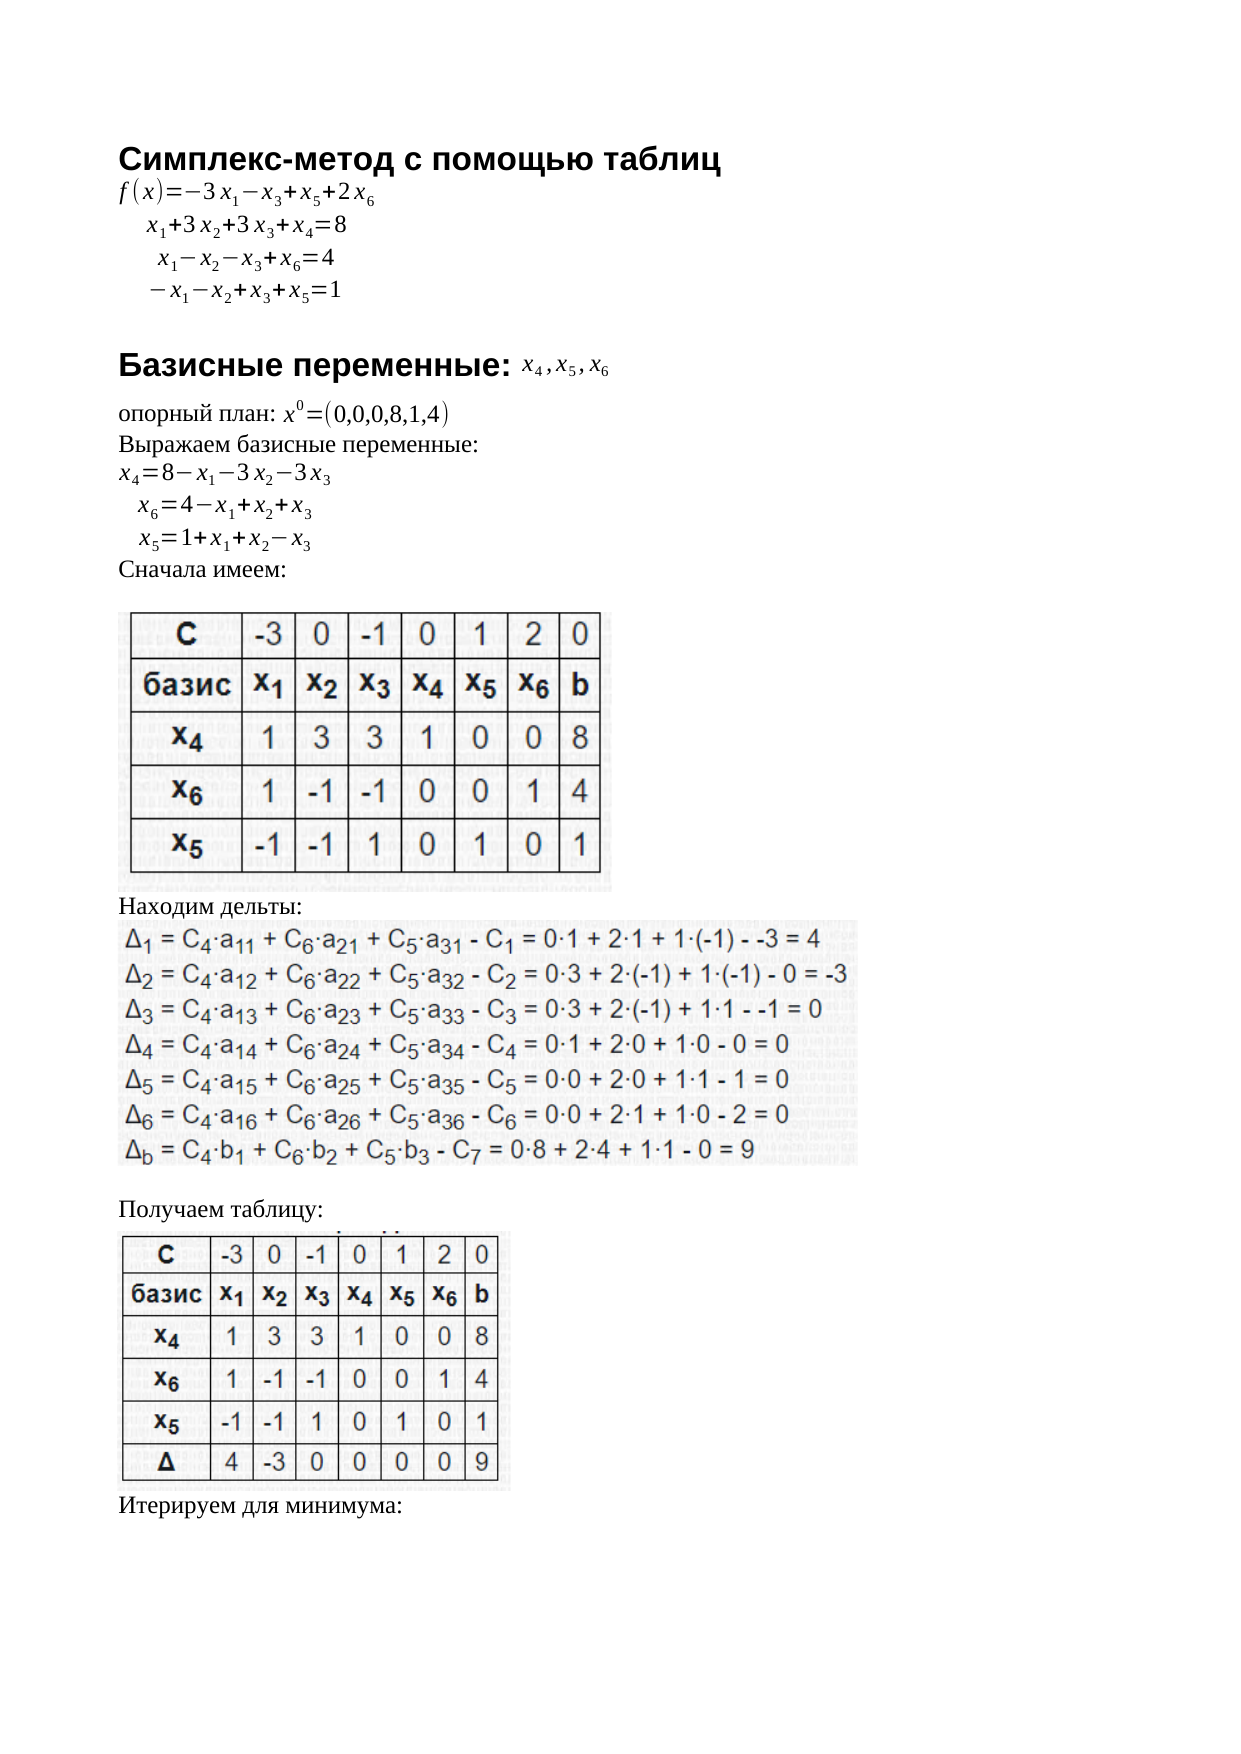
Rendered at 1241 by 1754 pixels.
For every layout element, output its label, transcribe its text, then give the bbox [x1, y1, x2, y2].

text Получаем таблицу: [118, 1166, 1122, 1223]
text Выражаем базисные переменные: [118, 429, 1122, 554]
text Итерируем для минимума: [118, 1479, 1122, 1519]
text Сначала имеем: Находим дельты: [118, 554, 1122, 920]
picture [117, 920, 858, 1166]
picture [117, 1231, 511, 1491]
picture [118, 612, 612, 892]
text опорный план: [118, 396, 1122, 429]
subtitle Симплекс-метод с помощью таблиц Базисные переменные: [118, 139, 1122, 384]
